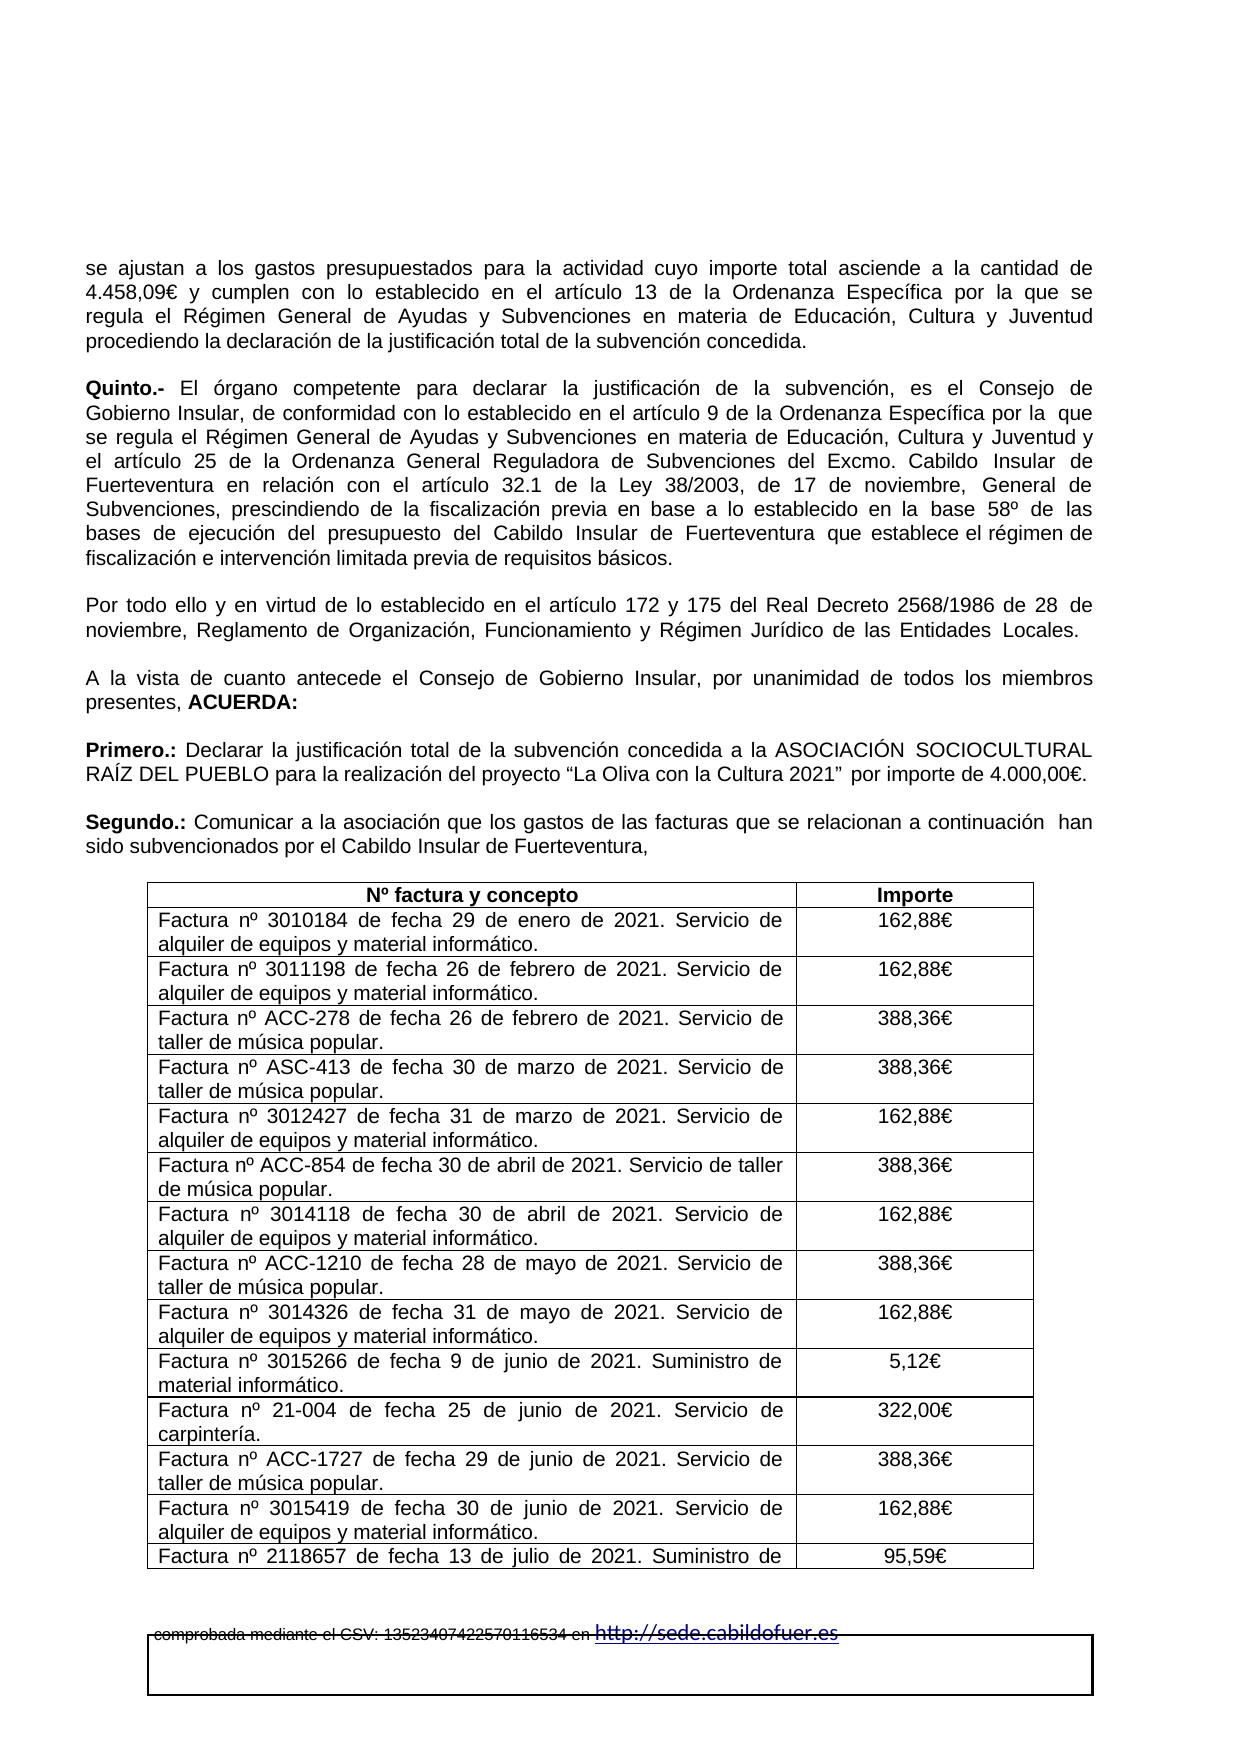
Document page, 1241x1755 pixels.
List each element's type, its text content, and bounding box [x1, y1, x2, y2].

table_cell Factura nº 3014118 de fecha 30 de abril de 2021. Servicio de alquiler de equipos y material informático. [148, 1202, 796, 1249]
table_cell 162,88€ [797, 957, 1033, 1005]
table_cell 95,59€ [797, 1544, 1033, 1568]
table_cell Factura nº ACC-1727 de fecha 29 de junio de 2021. Servicio de taller de música popular. [148, 1446, 796, 1494]
table_cell 388,36€ [797, 1251, 1033, 1298]
table_cell Factura nº 3010184 de fecha 29 de enero de 2021. Servicio de alquiler de equipos y material informático. [148, 908, 796, 956]
text A la vista de cuanto antecede el Consejo de Gobierno Insular, por unanimidad de todos los miembros presentes, ACUERDA: [85, 666, 1093, 714]
table_cell Factura nº 3015419 de fecha 30 de junio de 2021. Servicio de alquiler de equipos y material informático. [148, 1495, 796, 1543]
table_cell Factura nº ACC-1210 de fecha 28 de mayo de 2021. Servicio de taller de música popular. [148, 1251, 796, 1298]
table_cell 388,36€ [797, 1055, 1033, 1103]
table_cell Factura nº 3015266 de fecha 9 de junio de 2021. Suministro de material informático. [148, 1349, 796, 1396]
text Primero.: Declarar la justificación total de la subvención concedida a la ASOCIACIÓN SOCIOCULTURAL RAÍZ DEL PUEBLO para la realización del proyecto “La Oliva con la Cultura 2021” por importe de 4.000,00€. [85, 737, 1093, 786]
table_cell Factura nº ACC-278 de fecha 26 de febrero de 2021. Servicio de taller de música popular. [148, 1006, 796, 1054]
table_cell 162,88€ [797, 1104, 1033, 1152]
table_cell Factura nº 3012427 de fecha 31 de marzo de 2021. Servicio de alquiler de equipos y material informático. [148, 1104, 796, 1152]
table_cell 162,88€ [797, 908, 1033, 956]
table_cell 162,88€ [797, 1300, 1033, 1347]
text se ajustan a los gastos presupuestados para la actividad cuyo importe total asciende a la cantidad de 4.458,09€ y cumplen con lo establecido en el artículo 13 de la Ordenanza Específica por la que se regula el Régimen General de Ayudas y Subvenciones en materia de Educación, Cultura y Juventud procediendo la declaración de la justificación total de la subvención concedida. [85, 256, 1093, 352]
table_cell Factura nº ASC-413 de fecha 30 de marzo de 2021. Servicio de taller de música popular. [148, 1055, 796, 1103]
text Segundo.: Comunicar a la asociación que los gastos de las facturas que se relacionan a continuación han sido subvencionados por el Cabildo Insular de Fuerteventura, [85, 810, 1093, 858]
table_cell 162,88€ [797, 1495, 1033, 1543]
table_cell 388,36€ [797, 1153, 1033, 1201]
table_cell 162,88€ [797, 1202, 1033, 1249]
table_cell Factura nº ACC-854 de fecha 30 de abril de 2021. Servicio de taller de música popular. [148, 1153, 796, 1201]
text Quinto.- El órgano competente para declarar la justificación de la subvención, es el Consejo de Gobierno Insular, de conformidad con lo establecido en el artículo 9 de la Ordenanza Específica por la que se regula el Régimen General de Ayudas y Subvenciones en materia de Educación, Cultura y Juventud y el artículo 25 de la Ordenanza General Reguladora de Subvenciones del Excmo. Cabildo Insular de Fuerteventura en relación con el artículo 32.1 de la Ley 38/2003, de 17 de noviembre, General de Subvenciones, prescindiendo de la fiscalización previa en base a lo establecido en la base 58º de las bases de ejecución del presupuesto del Cabildo Insular de Fuerteventura que establece el régimen de fiscalización e intervención limitada previa de requisitos básicos. [85, 376, 1093, 569]
table_cell Factura nº 21-004 de fecha 25 de junio de 2021. Servicio de carpintería. [148, 1398, 796, 1445]
table_cell 322,00€ [797, 1398, 1033, 1445]
table_cell Factura nº 3011198 de fecha 26 de febrero de 2021. Servicio de alquiler de equipos y material informático. [148, 957, 796, 1005]
table_cell 388,36€ [797, 1006, 1033, 1054]
table_header Nº factura y concepto [148, 883, 796, 907]
table_cell 5,12€ [797, 1349, 1033, 1396]
table_cell 388,36€ [797, 1446, 1033, 1494]
table_cell Factura nº 3014326 de fecha 31 de mayo de 2021. Servicio de alquiler de equipos y material informático. [148, 1300, 796, 1347]
table_header Importe [797, 883, 1033, 907]
table_cell Factura nº 2118657 de fecha 13 de julio de 2021. Suministro de [148, 1544, 796, 1568]
text Por todo ello y en virtud de lo establecido en el artículo 172 y 175 del Real Decreto 2568/1986 de 28 de noviembre, Reglamento de Organización, Funcionamiento y Régimen Jurídico de las Entidades Locales. [85, 593, 1093, 642]
